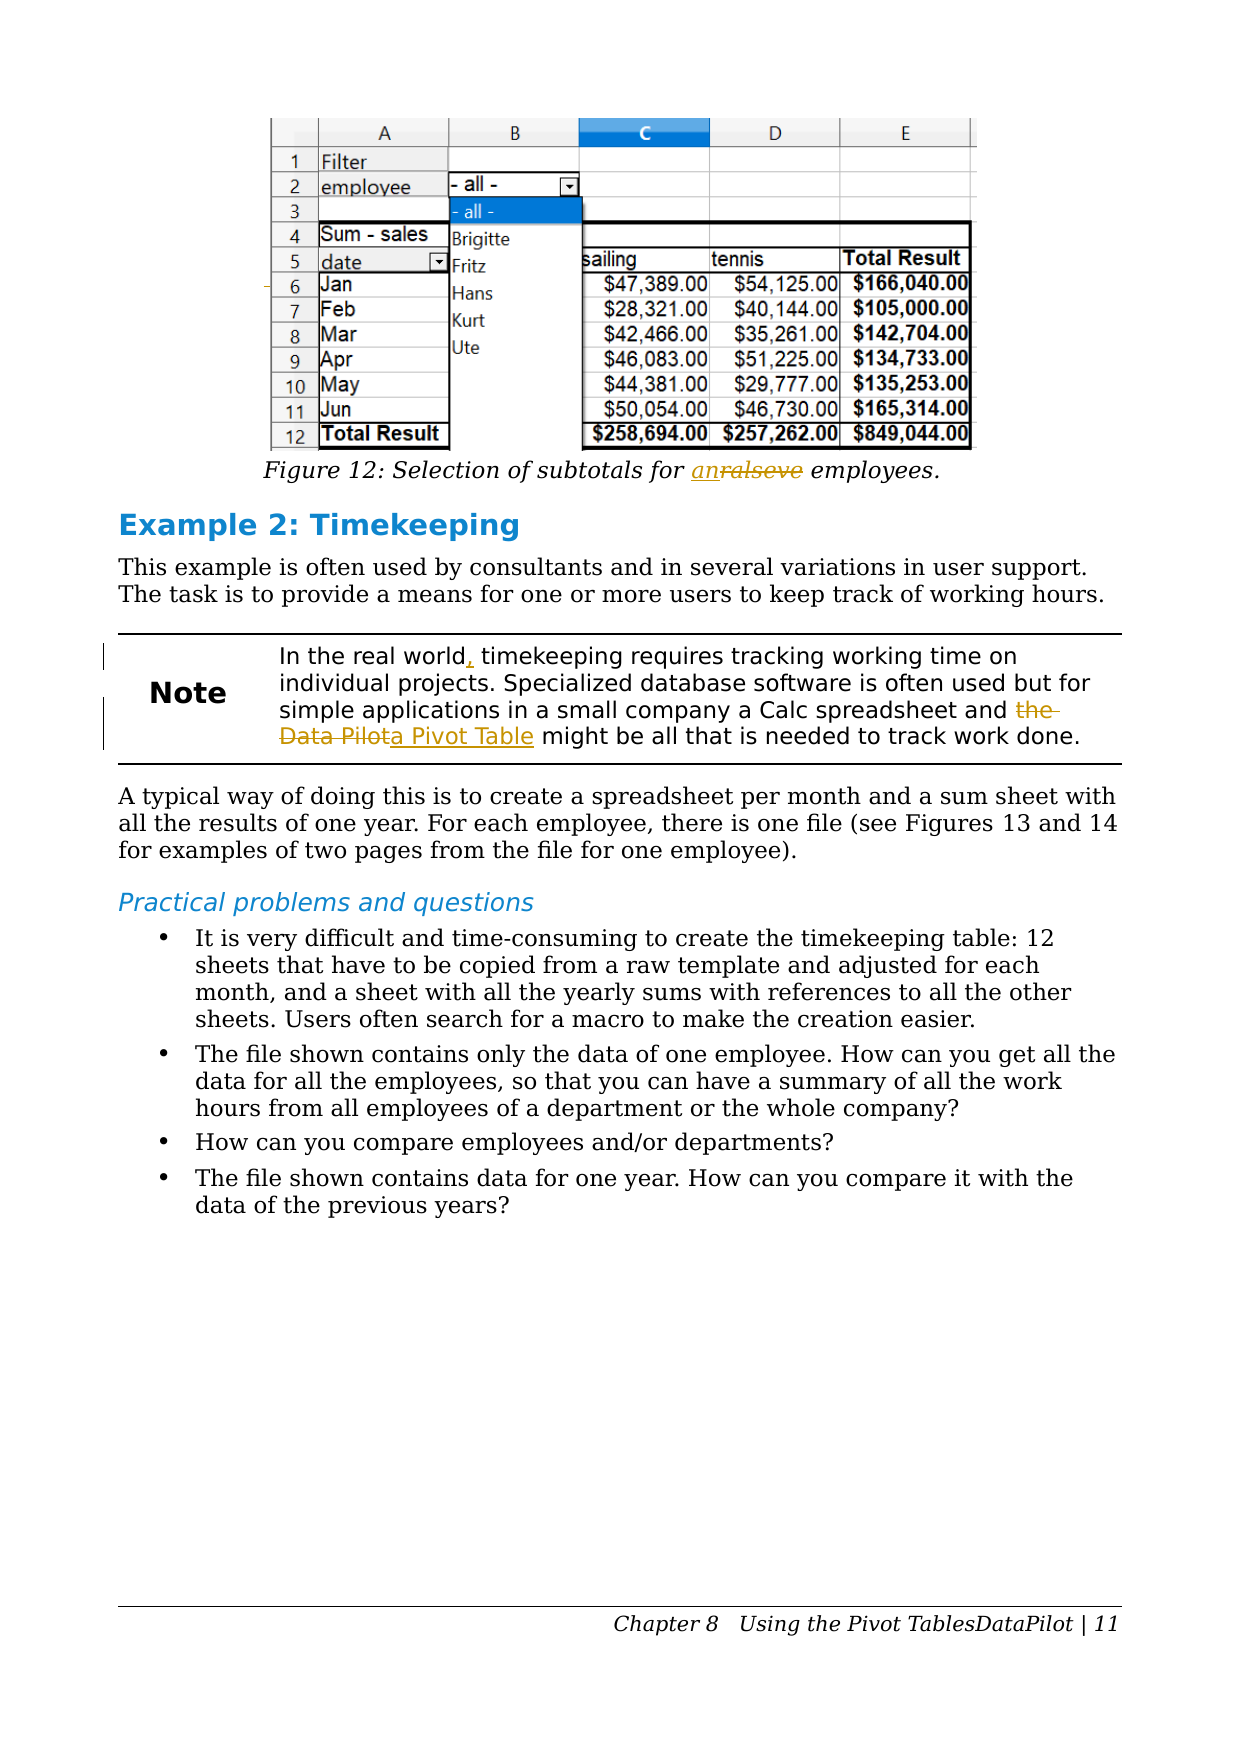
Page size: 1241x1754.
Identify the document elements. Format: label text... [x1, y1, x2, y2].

list It is very difficult and time-consuming to create the timekeeping table: 12 sheets that have to be copied from a raw template and adjusted for each month, and a sheet with all the yearly sums with references to all the other sheets. Users often search for a macro to make the creation easier. [156, 923, 1122, 1033]
list The file shown contains data for one year. How can you compare it with the data of the previous years? [156, 1163, 1122, 1219]
text Figure 12: Selection of subtotals for an employees. [263, 457, 977, 484]
subtitle Practical problems and questions [118, 888, 1122, 917]
list How can you compare employees and/or departments? [156, 1128, 1122, 1157]
text This example is often used by consultants and in several variations in user support. The task is to provide a means for one or more users to keep track of working hours. [118, 554, 1122, 608]
list The file shown contains only the data of one employee. How can you get all the data for all the employees, so that you can have a summary of all the work hours from all employees of a department or the whole company? [156, 1039, 1122, 1121]
table_header Note [118, 635, 257, 763]
picture [270, 118, 977, 451]
subtitle Example 2: Timekeeping [118, 508, 1122, 542]
text A typical way of doing this is to create a spreadsheet per month and a sum sheet with all the results of one year. For each employee, there is one file (see Figures 13 and 14 for examples of two pages from the file for one employee). [118, 783, 1122, 863]
table_header In the real world, timekeeping requires tracking working time on individual projects. Specialized database software is often used but for simple applications in a small company a Calc spreadsheet and a Pivot Table might be all that is needed to track work done. [258, 635, 1122, 763]
